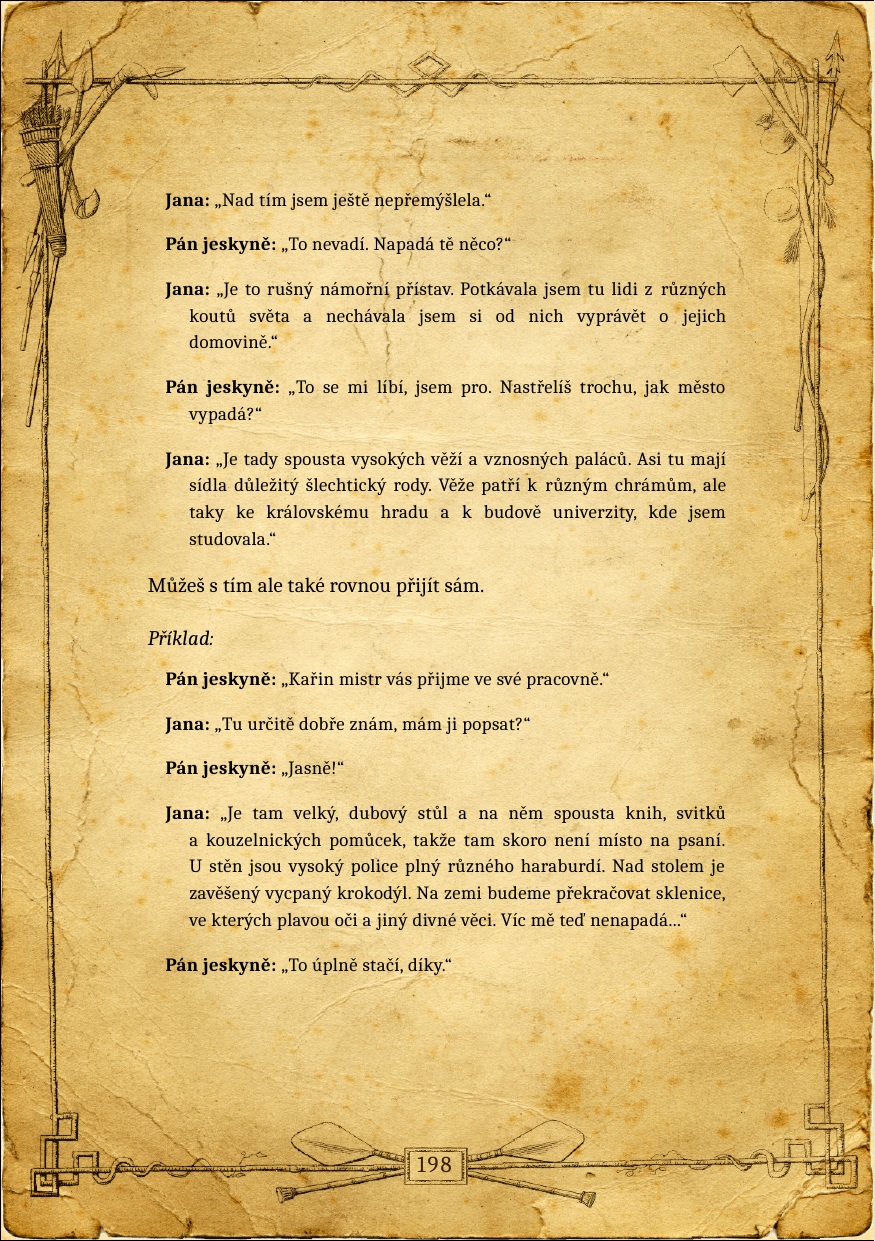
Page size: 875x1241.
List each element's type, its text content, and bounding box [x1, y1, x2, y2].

text Jana: „Nad tím jsem ještě nepřemýšlela.“ [165, 189, 726, 211]
text Pán jeskyně: „To se mi líbí, jsem pro. Nastřelíš trochu, jak město vypadá?“ [165, 377, 726, 425]
text Jana: „Tu určitě dobře znám, mám ji popsat?“ [165, 713, 726, 734]
text Pán jeskyně: „To úplně stačí, díky.“ [165, 954, 726, 976]
text Jana: „Je tady spousta vysokých věží a⁠ vznosných paláců. Asi tu mají sídla důležitý šlechtický rody. Věže patří k⁠ různým chrámům, ale taky ke královskému hradu a⁠ k⁠ budově univerzity, kde jsem studovala.“ [165, 448, 726, 550]
text Jana: „Je tam velký, dubový stůl a⁠ na něm spousta knih, svitků a⁠ kouzelnických pomůcek, takže tam skoro není místo na psaní. U⁠ stěn jsou vysoký police plný různého haraburdí. Nad stolem je zavěšený vycpaný krokodýl. Na zemi budeme překračovat sklenice, ve kterých plavou oči a⁠ jiný divné věci. Víc mě teď nenapadá...“ [165, 802, 726, 931]
text Pán jeskyně: „Kařin mistr vás přijme ve své pracovně.“ [165, 668, 726, 690]
text Příklad: [148, 627, 726, 651]
picture [1, 1, 874, 1240]
text Můžeš s⁠ tím ale také rovnou přijít sám. [148, 573, 726, 597]
text Jana: „Je to rušný námořní přístav. Potkávala jsem tu lidi z⁠ různých koutů světa a⁠ nechávala jsem si od nich vyprávět o⁠ jejich domovině.“ [165, 278, 726, 353]
text Pán jeskyně: „Jasně!“ [165, 758, 726, 779]
text Pán jeskyně: „To nevadí. Napadá tě něco?“ [165, 234, 726, 255]
